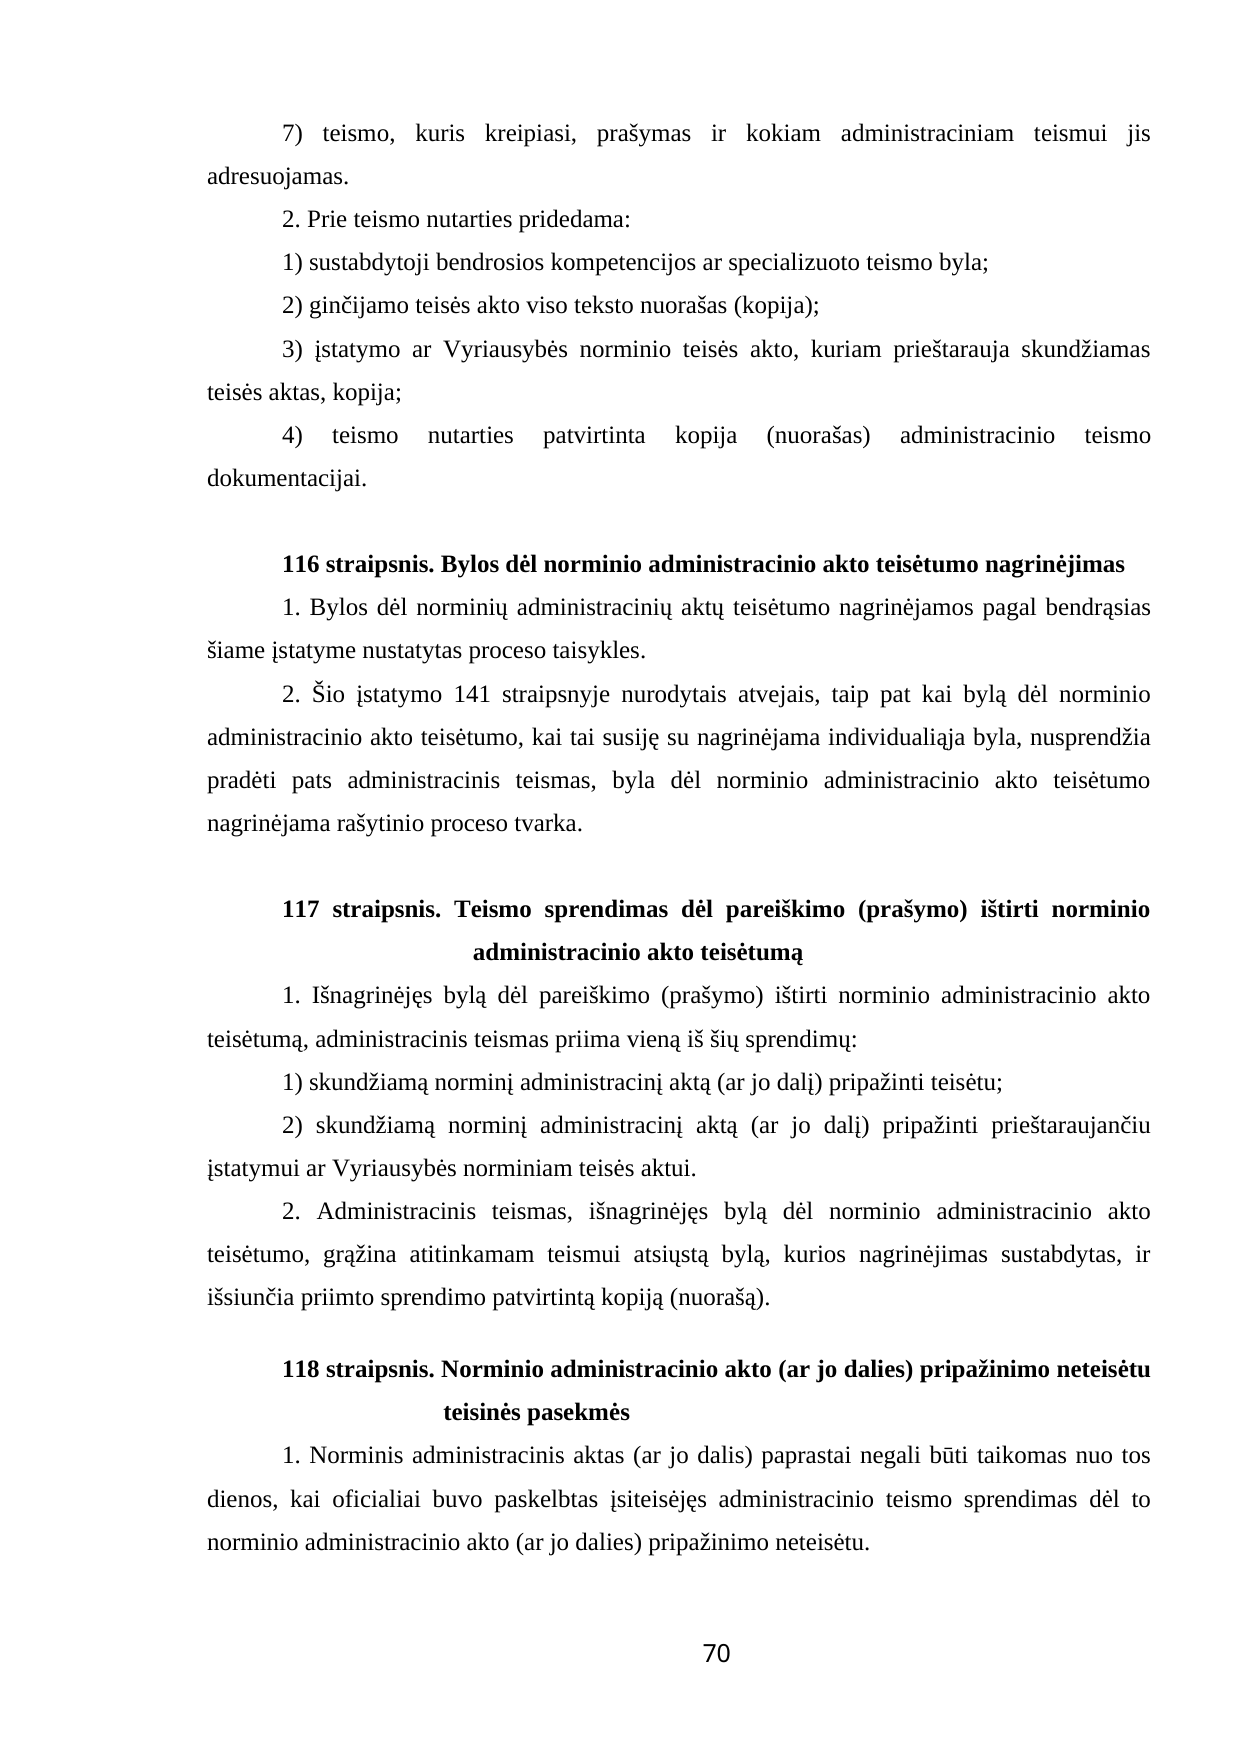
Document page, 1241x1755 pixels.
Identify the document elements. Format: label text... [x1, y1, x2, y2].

text 4) teismo nutarties patvirtinta kopija (nuorašas) administracinio teismo dokumentacijai. [207, 420, 1152, 492]
text 3) įstatymo ar Vyriausybės norminio teisės akto, kuriam prieštarauja skundžiamas teisės aktas, kopija; [207, 334, 1152, 406]
text 1. Norminis administracinis aktas (ar jo dalis) paprastai negali būti taikomas nuo tos dienos, kai oficialiai buvo paskelbtas įsiteisėjęs administracinio teismo sprendimas dėl to norminio administracinio akto (ar jo dalies) pripažinimo neteisėtu. [207, 1441, 1152, 1556]
text 1. Išnagrinėjęs bylą dėl pareiškimo (prašymo) ištirti norminio administracinio akto teisėtumą, administracinis teismas priima vieną iš šių sprendimų: [207, 981, 1152, 1052]
text 117 straipsnis. Teismo sprendimas dėl pareiškimo (prašymo) ištirti norminio administracinio akto teisėtumą [282, 894, 1152, 966]
text 2. Administracinis teismas, išnagrinėjęs bylą dėl norminio administracinio akto teisėtumo, grąžina atitinkamam teismui atsiųstą bylą, kurios nagrinėjimas sustabdytas, ir išsiunčia priimto sprendimo patvirtintą kopiją (nuorašą). [207, 1196, 1152, 1311]
text 2) skundžiamą norminį administracinį aktą (ar jo dalį) pripažinti prieštaraujančiu įstatymui ar Vyriausybės norminiam teisės aktui. [207, 1110, 1152, 1182]
text 118 straipsnis. Norminio administracinio akto (ar jo dalies) pripažinimo neteisėtu teisinės pasekmės [282, 1354, 1152, 1426]
text 2) ginčijamo teisės akto viso teksto nuorašas (kopija); [207, 291, 1152, 319]
text 2. Prie teismo nutarties pridedama: [207, 204, 1152, 233]
text 116 straipsnis. Bylos dėl norminio administracinio akto teisėtumo nagrinėjimas [207, 549, 1152, 578]
text 1) skundžiamą norminį administracinį aktą (ar jo dalį) pripažinti teisėtu; [207, 1067, 1152, 1096]
text 7) teismo, kuris kreipiasi, prašymas ir kokiam administraciniam teismui jis adresuojamas. [207, 118, 1152, 190]
text 1. Bylos dėl norminių administracinių aktų teisėtumo nagrinėjamos pagal bendrąsias šiame įstatyme nustatytas proceso taisykles. [207, 592, 1152, 664]
text 2. Šio įstatymo 141 straipsnyje nurodytais atvejais, taip pat kai bylą dėl norminio administracinio akto teisėtumo, kai tai susiję su nagrinėjama individualiąja byla, nusprendžia pradėti pats administracinis teismas, byla dėl norminio administracinio akto teisėtumo nagrinėjama rašytinio proceso tvarka. [207, 679, 1152, 837]
text 1) sustabdytoji bendrosios kompetencijos ar specializuoto teismo byla; [207, 247, 1152, 276]
